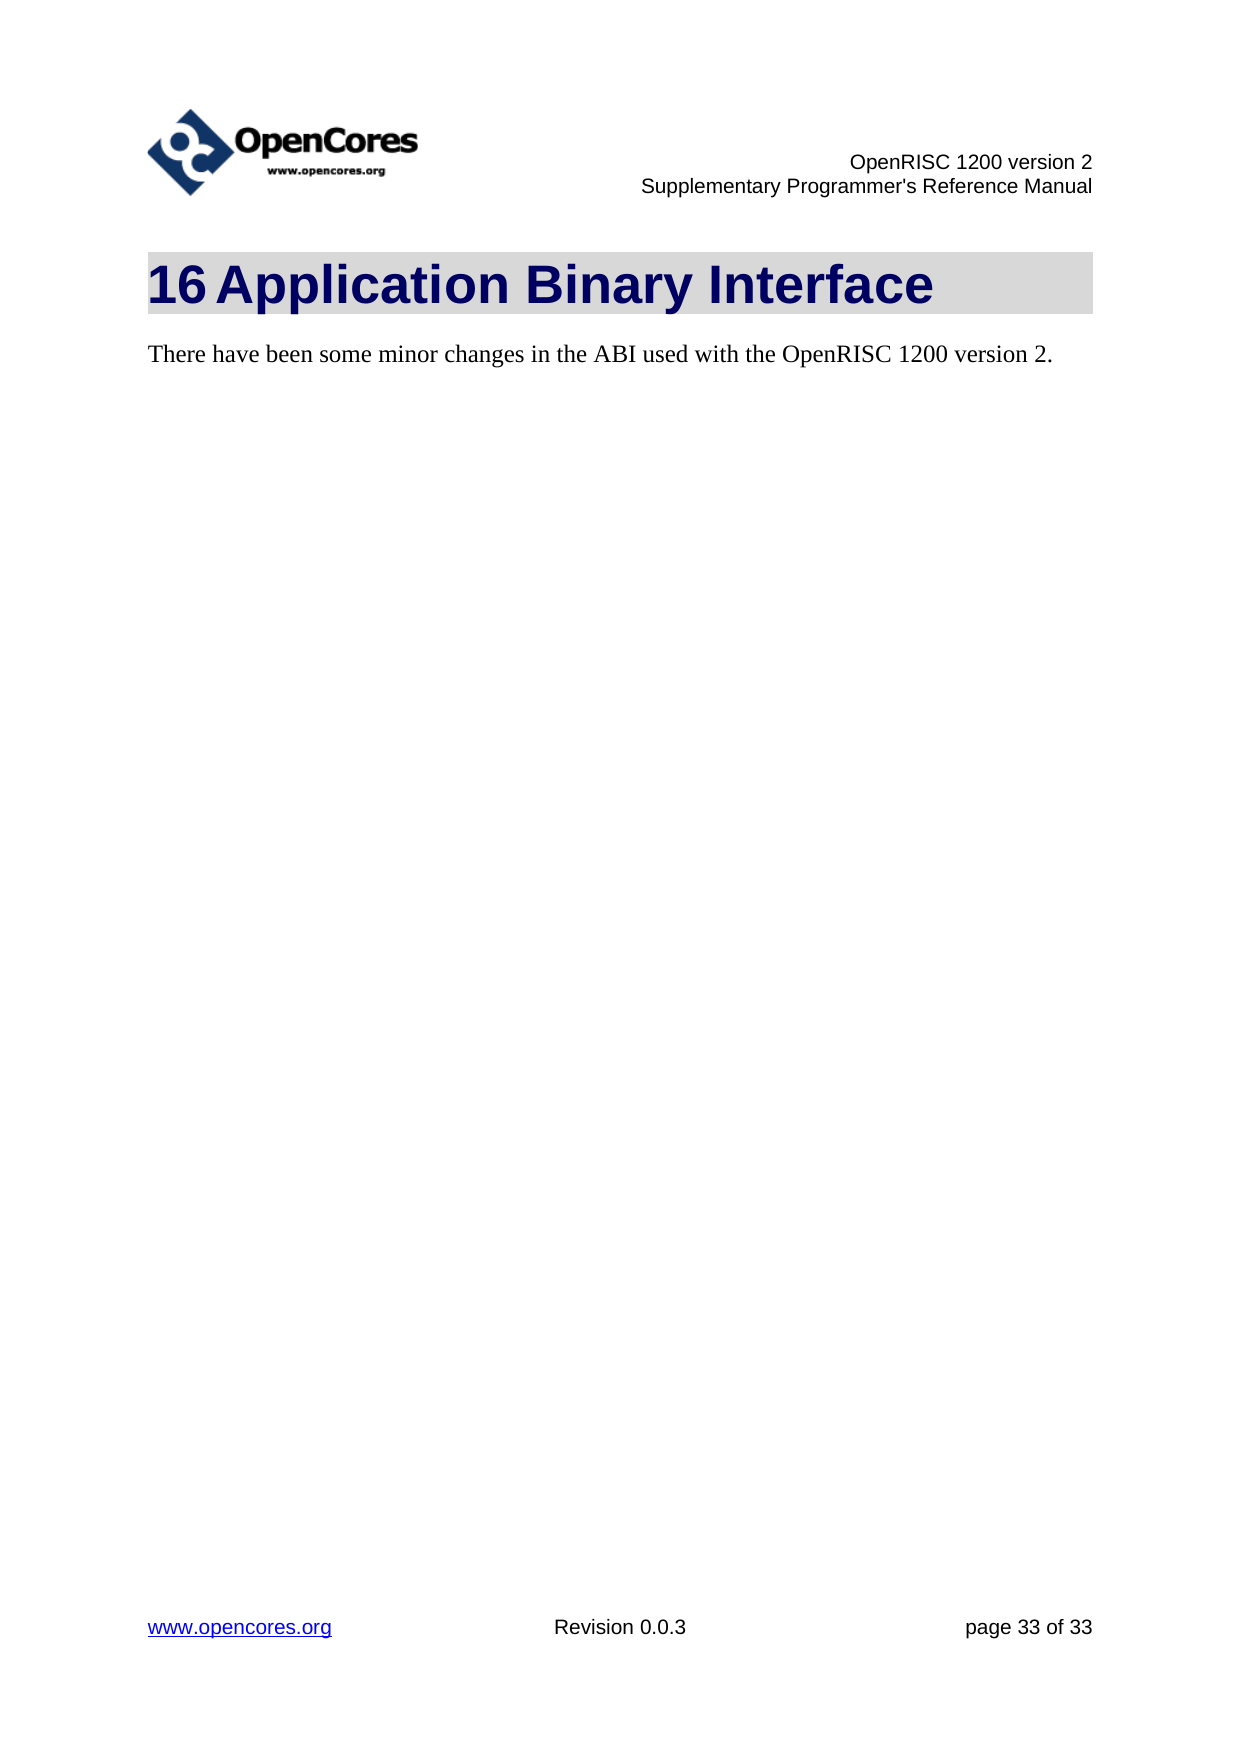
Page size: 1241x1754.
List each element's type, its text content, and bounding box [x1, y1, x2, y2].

picture [147, 109, 418, 196]
text There have been some minor changes in the ABI used with the OpenRISC 1200 version 2. [148, 339, 1093, 368]
subtitle Application Binary Interface [148, 252, 1093, 314]
